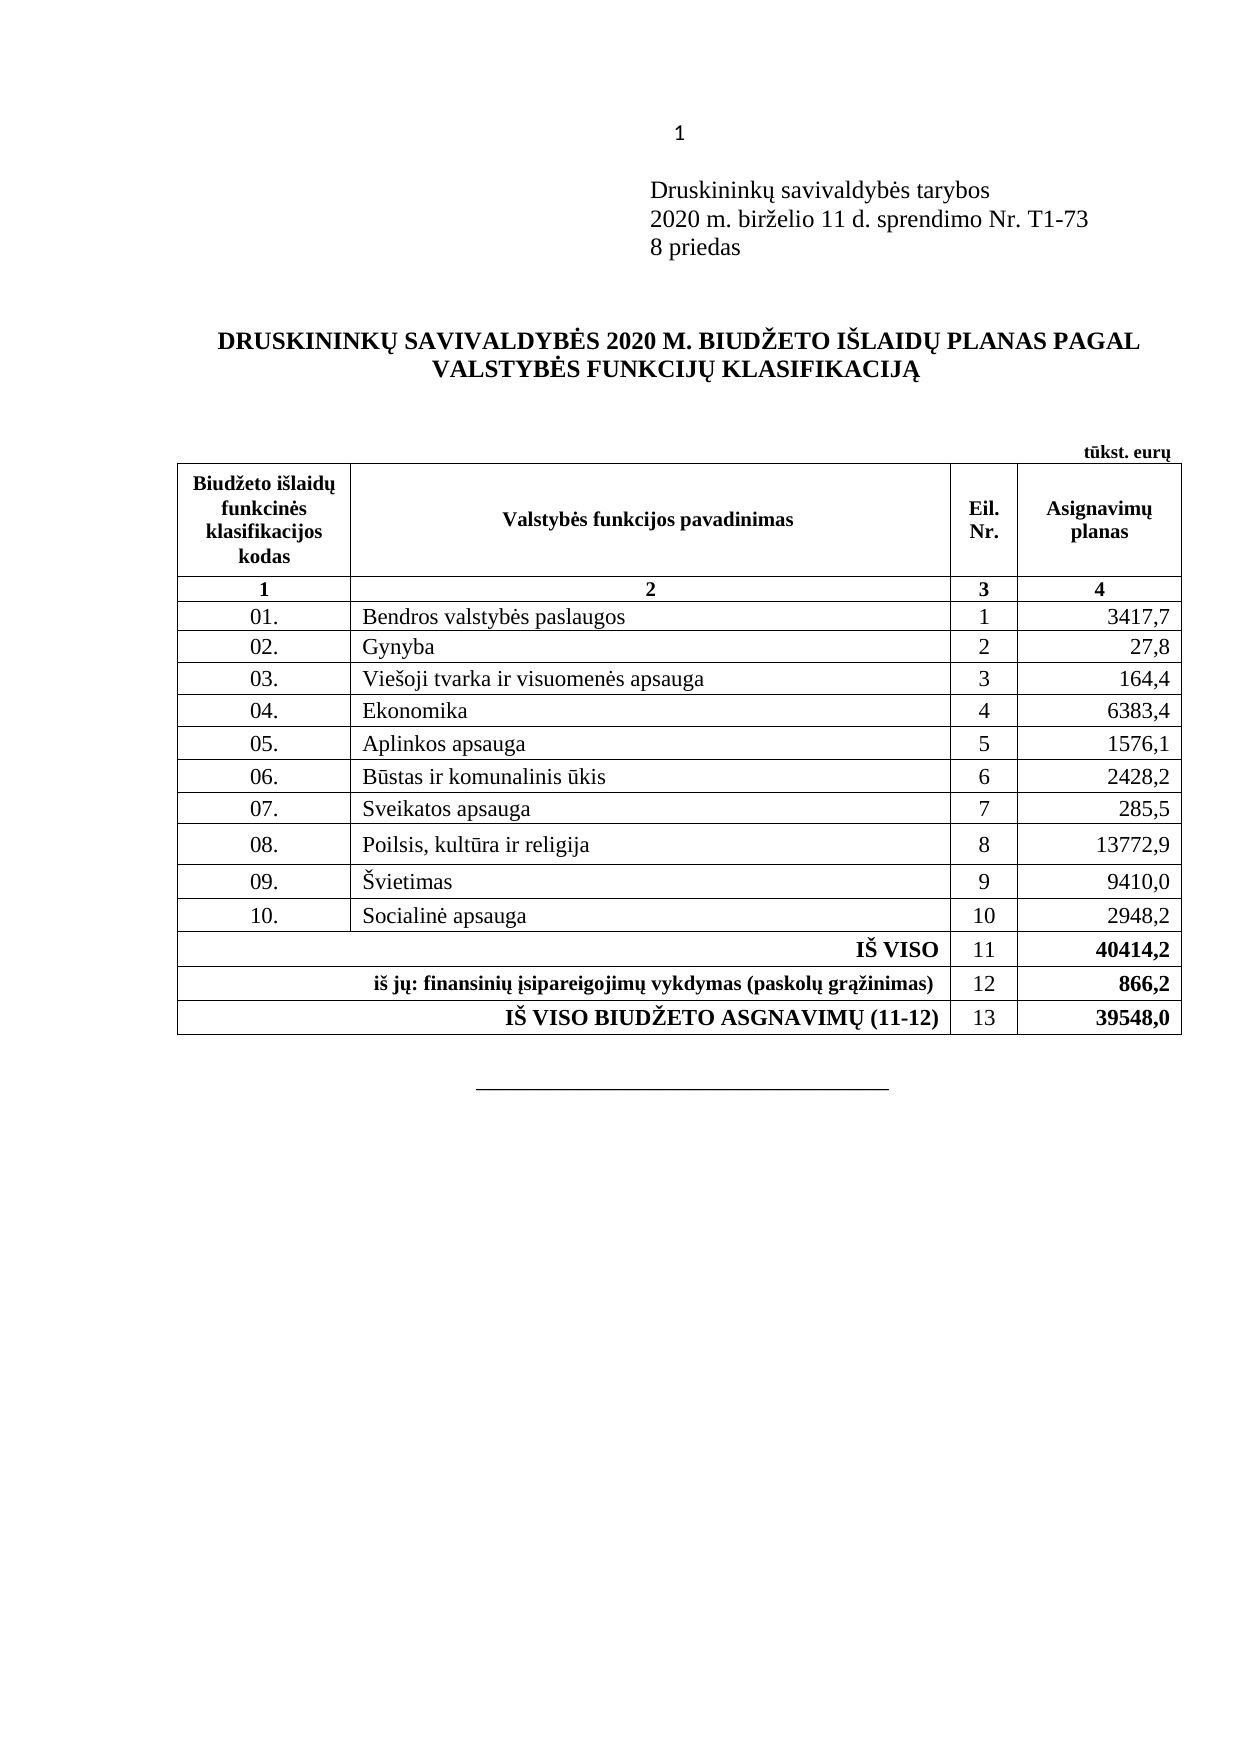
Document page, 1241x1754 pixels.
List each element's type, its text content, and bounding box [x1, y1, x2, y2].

table_cell Bendros valstybės paslaugos [351, 602, 950, 630]
table_cell Viešoji tvarka ir visuomenės apsauga [351, 663, 950, 694]
table_cell 2428,2 [1018, 760, 1181, 792]
table_cell 1576,1 [1018, 727, 1181, 759]
table_header Eil. Nr. [951, 464, 1017, 576]
table_cell 9410,0 [1018, 865, 1181, 898]
text _________________________________ [177, 1064, 1181, 1093]
table_cell 1 [178, 577, 350, 601]
table_cell 7 [951, 793, 1017, 823]
table_cell 2 [951, 631, 1017, 662]
table_cell 05. [178, 727, 350, 759]
table_cell 07. [178, 793, 350, 823]
table_cell IŠ VISO BIUDŽETO ASGNAVIMŲ (11-12) [178, 1001, 950, 1034]
table_cell 164,4 [1018, 663, 1181, 694]
table_cell 40414,2 [1018, 932, 1181, 966]
table_header Asignavimų planas [1018, 464, 1181, 576]
table_cell Būstas ir komunalinis ūkis [351, 760, 950, 792]
table_cell 02. [178, 631, 350, 662]
table_cell 6383,4 [1018, 695, 1181, 726]
table_header Valstybės funkcijos pavadinimas [351, 464, 950, 576]
table_cell 01. [178, 602, 350, 630]
text 8 priedas [650, 232, 1181, 261]
table_cell 2 [351, 577, 950, 601]
table_cell 10. [178, 899, 350, 931]
table_cell 39548,0 [1018, 1001, 1181, 1034]
table_cell 9 [951, 865, 1017, 898]
table_cell iš jų: finansinių įsipareigojimų vykdymas (paskolų grąžinimas) [178, 967, 950, 1000]
table_cell 04. [178, 695, 350, 726]
table_cell 27,8 [1018, 631, 1181, 662]
table_cell Socialinė apsauga [351, 899, 950, 931]
table_cell Ekonomika [351, 695, 950, 726]
table_cell 13 [951, 1001, 1017, 1034]
table_cell Aplinkos apsauga [351, 727, 950, 759]
table_cell 12 [951, 967, 1017, 1000]
table_cell 6 [951, 760, 1017, 792]
table_cell 10 [951, 899, 1017, 931]
table_cell 4 [1018, 577, 1181, 601]
table_cell Poilsis, kultūra ir religija [351, 824, 950, 864]
text Druskininkų savivaldybės tarybos [650, 175, 1176, 204]
table_cell 03. [178, 663, 350, 694]
table_cell 11 [951, 932, 1017, 966]
table_cell 08. [178, 824, 350, 864]
table_cell 5 [951, 727, 1017, 759]
table_cell Sveikatos apsauga [351, 793, 950, 823]
table_cell IŠ VISO [178, 932, 950, 966]
table_cell 06. [178, 760, 350, 792]
table_cell 1 [951, 602, 1017, 630]
table_header Biudžeto išlaidų funkcinės klasifikacijos kodas [178, 464, 350, 576]
table_cell Gynyba [351, 631, 950, 662]
table_cell 2948,2 [1018, 899, 1181, 931]
text DRUSKININKŲ SAVIVALDYBĖS 2020 M. BIUDŽETO IŠLAIDŲ PLANAS PAGAL VALSTYBĖS FUNKCIJŲ KLASIFIKACIJĄ [177, 326, 1181, 383]
text 2020 m. birželio 11 d. sprendimo Nr. T1-73 [650, 204, 1181, 232]
table_cell 3 [951, 663, 1017, 694]
text tūkst. eurų [177, 441, 1171, 462]
table_cell 3 [951, 577, 1017, 601]
table_cell 285,5 [1018, 793, 1181, 823]
table_cell 09. [178, 865, 350, 898]
table_cell Švietimas [351, 865, 950, 898]
table_cell 4 [951, 695, 1017, 726]
table_cell 3417,7 [1018, 602, 1181, 630]
table_cell 866,2 [1018, 967, 1181, 1000]
table_cell 8 [951, 824, 1017, 864]
table_cell 13772,9 [1018, 824, 1181, 864]
